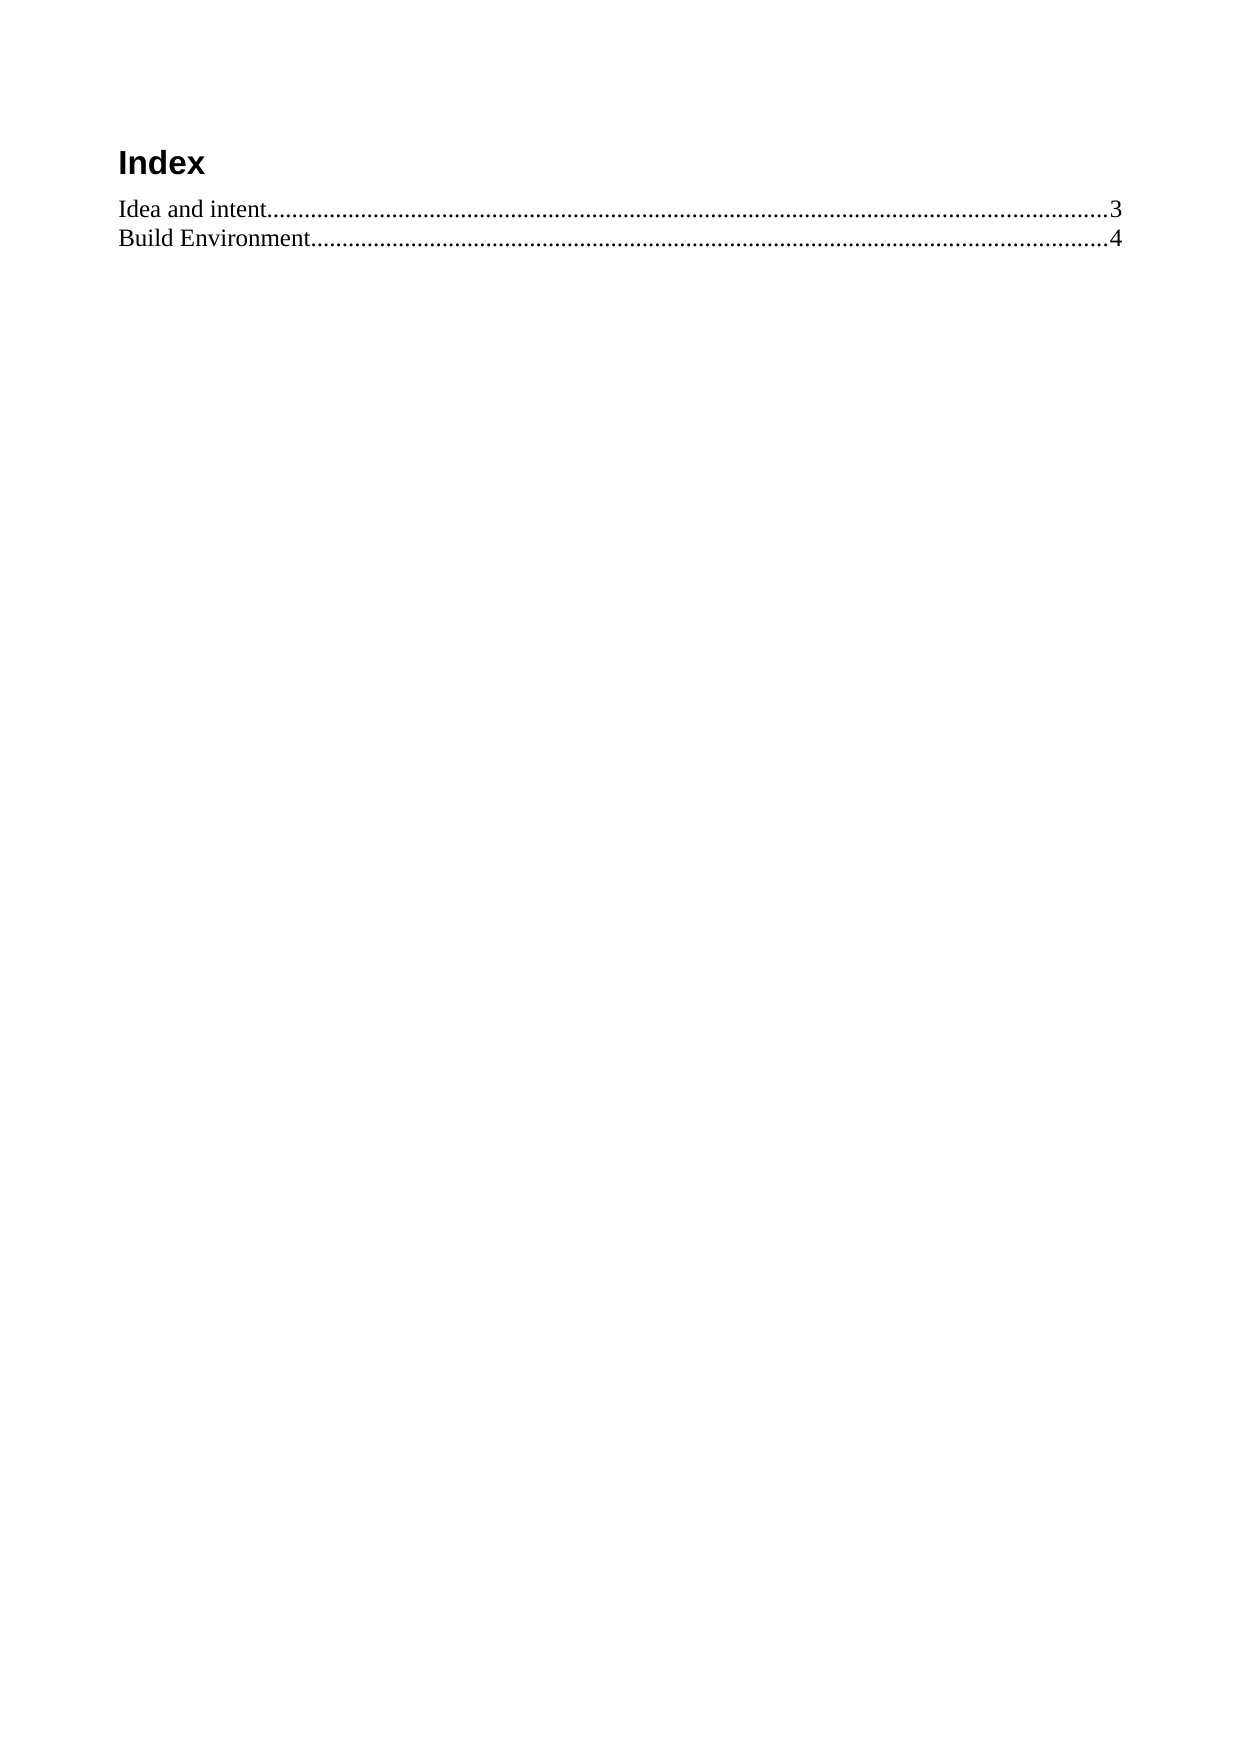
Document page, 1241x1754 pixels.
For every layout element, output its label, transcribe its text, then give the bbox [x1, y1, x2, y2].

text Idea and intent 3 [118, 194, 1122, 223]
subtitle Index [118, 143, 1122, 182]
text Build Environment 4 [118, 223, 1122, 252]
